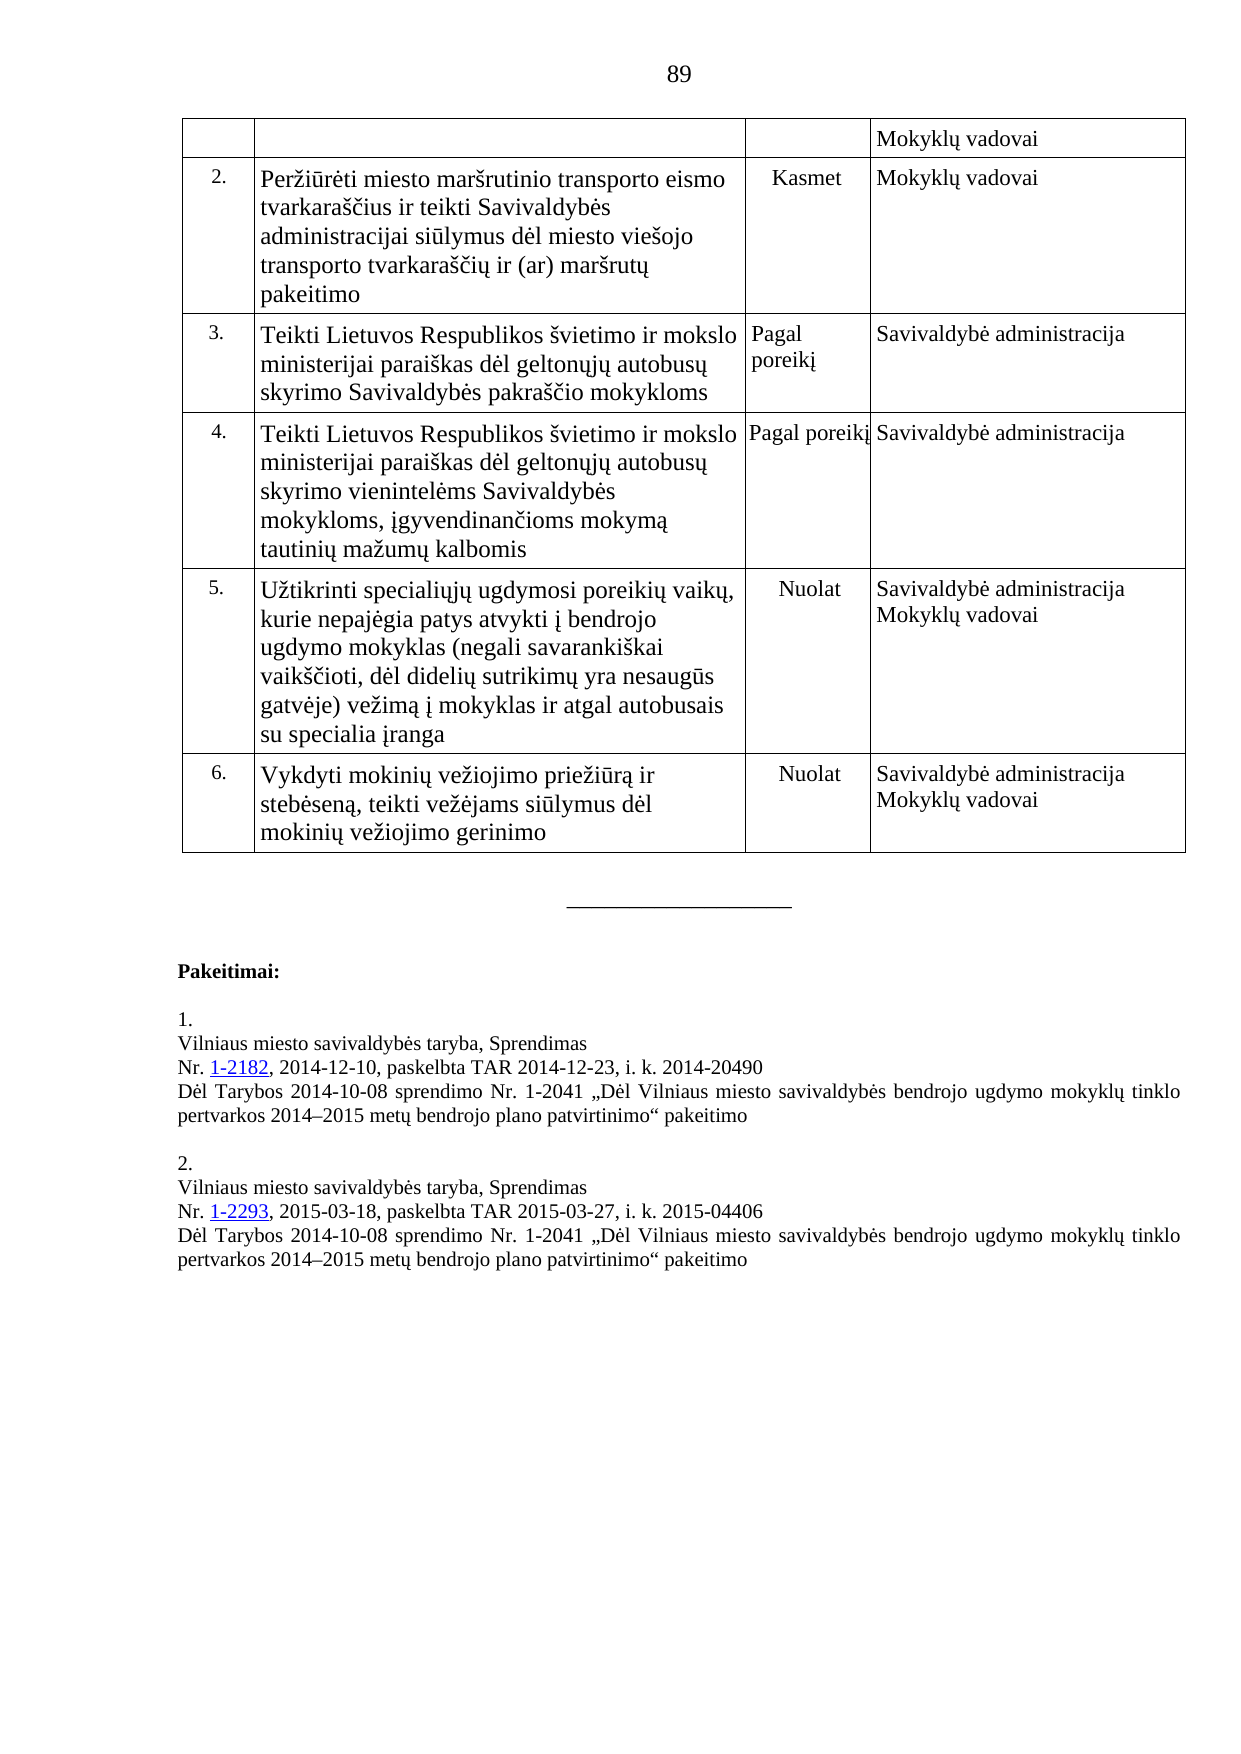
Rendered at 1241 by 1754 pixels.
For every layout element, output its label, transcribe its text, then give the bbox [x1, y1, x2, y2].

table_cell Peržiūrėti miesto maršrutinio transporto eismo tvarkaraščius ir teikti Savivaldybės administracijai siūlymus dėl miesto viešojo transporto tvarkaraščių ir (ar) maršrutų pakeitimo [255, 158, 745, 313]
table_cell 4. [183, 413, 254, 568]
table_cell 3. [183, 314, 254, 412]
table_cell Mokyklų vadovai [871, 119, 1185, 157]
table_cell 2. [183, 158, 254, 313]
table_cell [183, 119, 254, 157]
text Vilniaus miesto savivaldybės taryba, Sprendimas [177, 1031, 1181, 1055]
text Nr. 1-2182, 2014-12-10, paskelbta TAR 2014-12-23, i. k. 2014-20490 [177, 1055, 1181, 1079]
text __________________ [177, 882, 1181, 911]
table_cell 6. [183, 754, 254, 852]
table_cell [746, 119, 870, 157]
table_cell Vykdyti mokinių vežiojimo priežiūrą ir stebėseną, teikti vežėjams siūlymus dėl mokinių vežiojimo gerinimo [255, 754, 745, 852]
table_cell Savivaldybė administracija [871, 413, 1185, 568]
text Dėl Tarybos 2014-10-08 sprendimo Nr. 1-2041 „Dėl Vilniaus miesto savivaldybės bendrojo ugdymo mokyklų tinklo pertvarkos 2014–2015 metų bendrojo plano patvirtinimo“ pakeitimo [177, 1079, 1181, 1127]
table_cell Kasmet [746, 158, 870, 313]
table_cell Pagal poreikį [746, 413, 870, 568]
table_cell Savivaldybė administracija [871, 314, 1185, 412]
table_cell Nuolat [746, 569, 870, 753]
text Pakeitimai: [177, 959, 1181, 983]
text 1. [177, 1007, 1181, 1031]
text Dėl Tarybos 2014-10-08 sprendimo Nr. 1-2041 „Dėl Vilniaus miesto savivaldybės bendrojo ugdymo mokyklų tinklo pertvarkos 2014–2015 metų bendrojo plano patvirtinimo“ pakeitimo [177, 1223, 1181, 1271]
table_cell Teikti Lietuvos Respublikos švietimo ir mokslo ministerijai paraiškas dėl geltonųjų autobusų skyrimo vienintelėms Savivaldybės mokykloms, įgyvendinančioms mokymą tautinių mažumų kalbomis [255, 413, 745, 568]
table_cell Savivaldybė administracija Mokyklų vadovai [871, 569, 1185, 753]
table_cell Mokyklų vadovai [871, 158, 1185, 313]
table_cell [255, 119, 745, 157]
table_cell Savivaldybė administracija Mokyklų vadovai [871, 754, 1185, 852]
table_cell Teikti Lietuvos Respublikos švietimo ir mokslo ministerijai paraiškas dėl geltonųjų autobusų skyrimo Savivaldybės pakraščio mokykloms [255, 314, 745, 412]
text Nr. 1-2293, 2015-03-18, paskelbta TAR 2015-03-27, i. k. 2015-04406 [177, 1199, 1181, 1223]
text 2. [177, 1151, 1181, 1175]
table_cell Nuolat [746, 754, 870, 852]
table_cell Pagal poreikį [746, 314, 870, 412]
table_cell 5. [183, 569, 254, 753]
text Vilniaus miesto savivaldybės taryba, Sprendimas [177, 1175, 1181, 1199]
table_cell Užtikrinti specialiųjų ugdymosi poreikių vaikų, kurie nepajėgia patys atvykti į bendrojo ugdymo mokyklas (negali savarankiškai vaikščioti, dėl didelių sutrikimų yra nesaugūs gatvėje) vežimą į mokyklas ir atgal autobusais su specialia įranga [255, 569, 745, 753]
